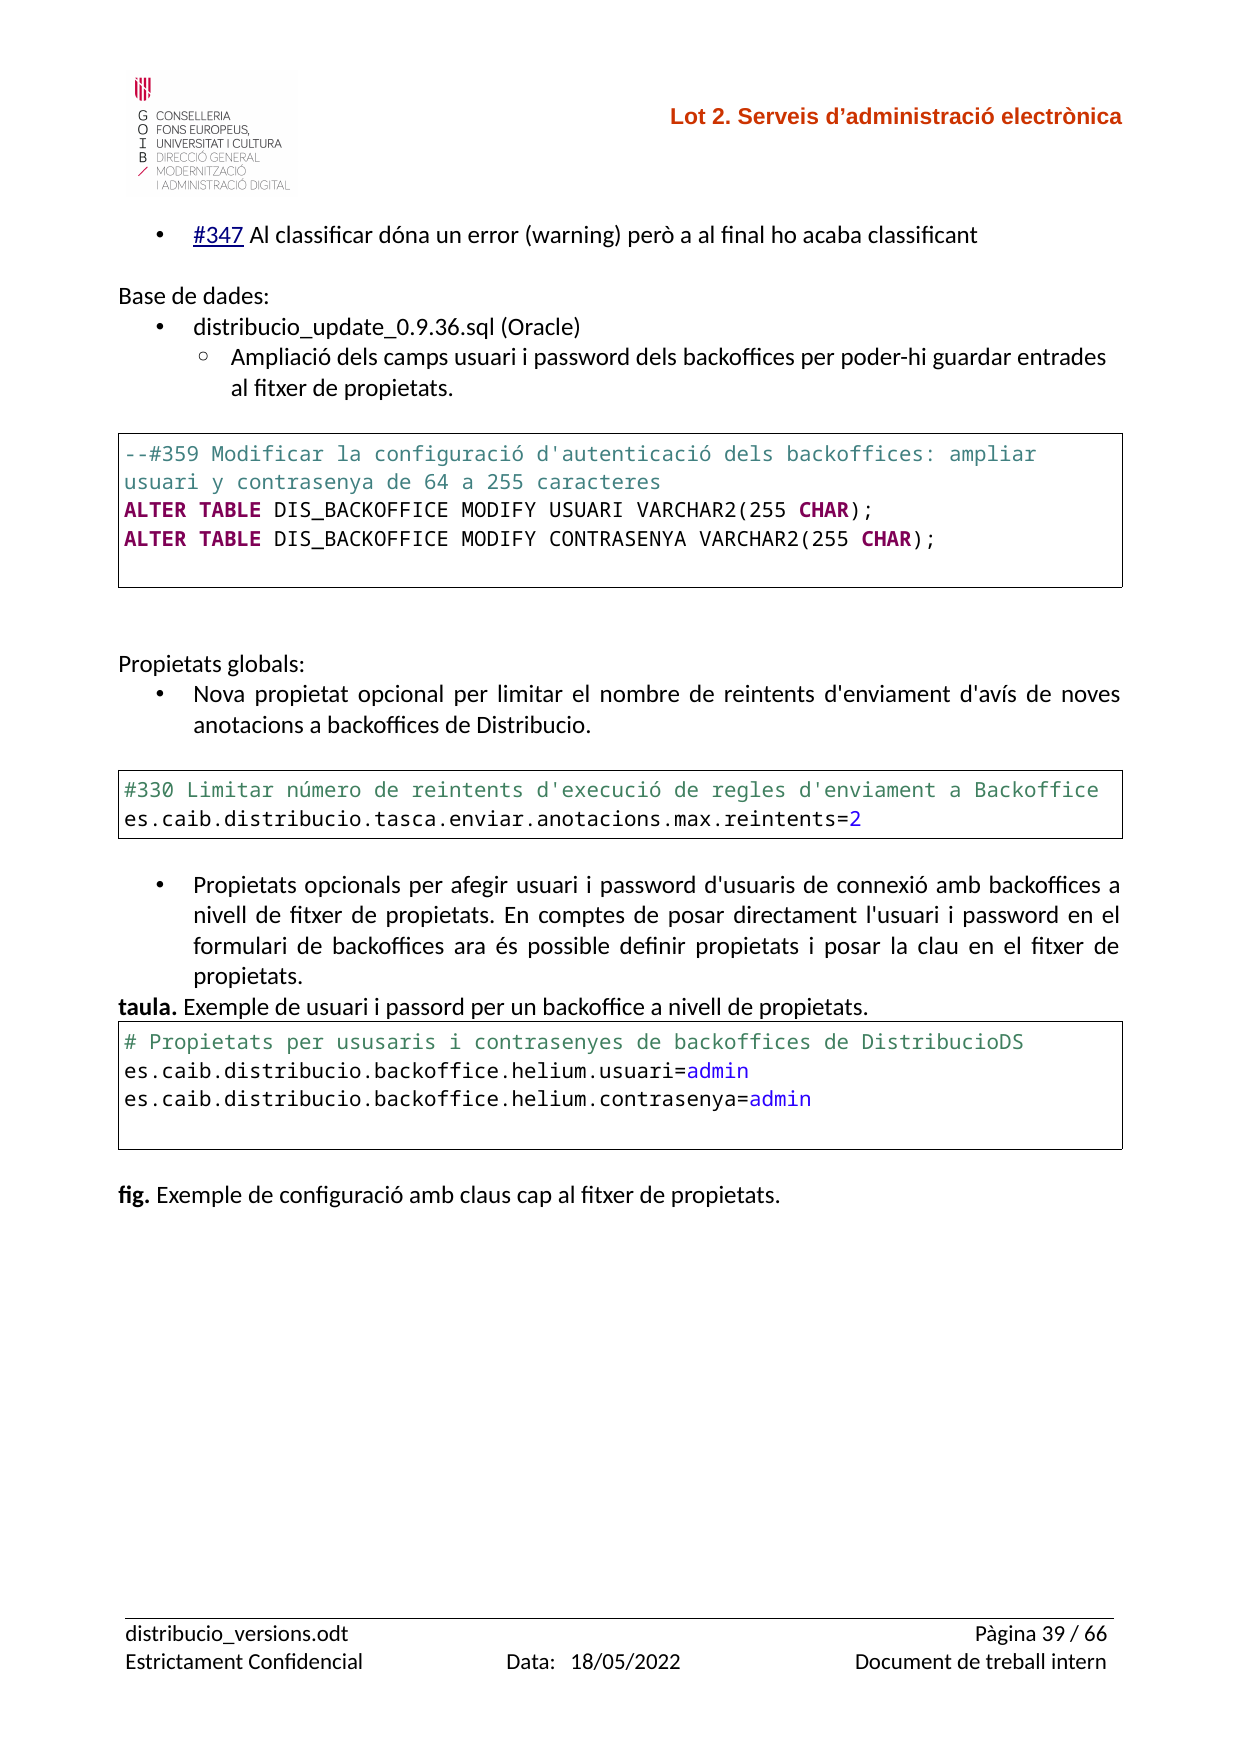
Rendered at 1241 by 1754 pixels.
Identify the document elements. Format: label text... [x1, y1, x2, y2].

list #347 Al classificar dóna un error (warning) però a al final ho acaba classificant [156, 219, 1122, 250]
text taula. Exemple de usuari i passord per un backoffice a nivell de propietats. [118, 991, 1122, 1021]
table_header #330 Limitar número de reintents d'execució de regles d'enviament a Backoffice es.caib.distribucio.tasca.enviar.anotacions.max.reintents=2 [119, 771, 1122, 838]
text Base de dades: [118, 280, 1122, 311]
text Propietats globals: [118, 648, 1122, 678]
picture [126, 70, 299, 197]
list Ampliació dels camps usuari i password dels backoffices per poder-hi guardar entrades al fitxer de propietats. [193, 341, 1122, 402]
table_header --#359 Modificar la configuració d'autenticació dels backoffices: ampliar usuari y contrasenya de 64 a 255 caracteres ALTER TABLE DIS_BACKOFFICE MODIFY USUARI VARCHAR2(255 CHAR); ALTER TABLE DIS_BACKOFFICE MODIFY CONTRASENYA VARCHAR2(255 CHAR); [119, 434, 1122, 587]
table_header # Propietats per ususaris i contrasenyes de backoffices de DistribucioDS es.caib.distribucio.backoffice.helium.usuari=admin es.caib.distribucio.backoffice.helium.contrasenya=admin [119, 1022, 1122, 1149]
text fig. Exemple de configuració amb claus cap al fitxer de propietats. [118, 1179, 1122, 1210]
list distribucio_update_0.9.36.sql (Oracle) [156, 311, 1122, 341]
list Nova propietat opcional per limitar el nombre de reintents d'enviament d'avís de noves anotacions a backoffices de Distribucio. [156, 678, 1122, 739]
list Propietats opcionals per afegir usuari i password d'usuaris de connexió amb backoffices a nivell de fitxer de propietats. En comptes de posar directament l'usuari i password en el formulari de backoffices ara és possible definir propietats i posar la clau en el fitxer de propietats. [156, 869, 1122, 991]
